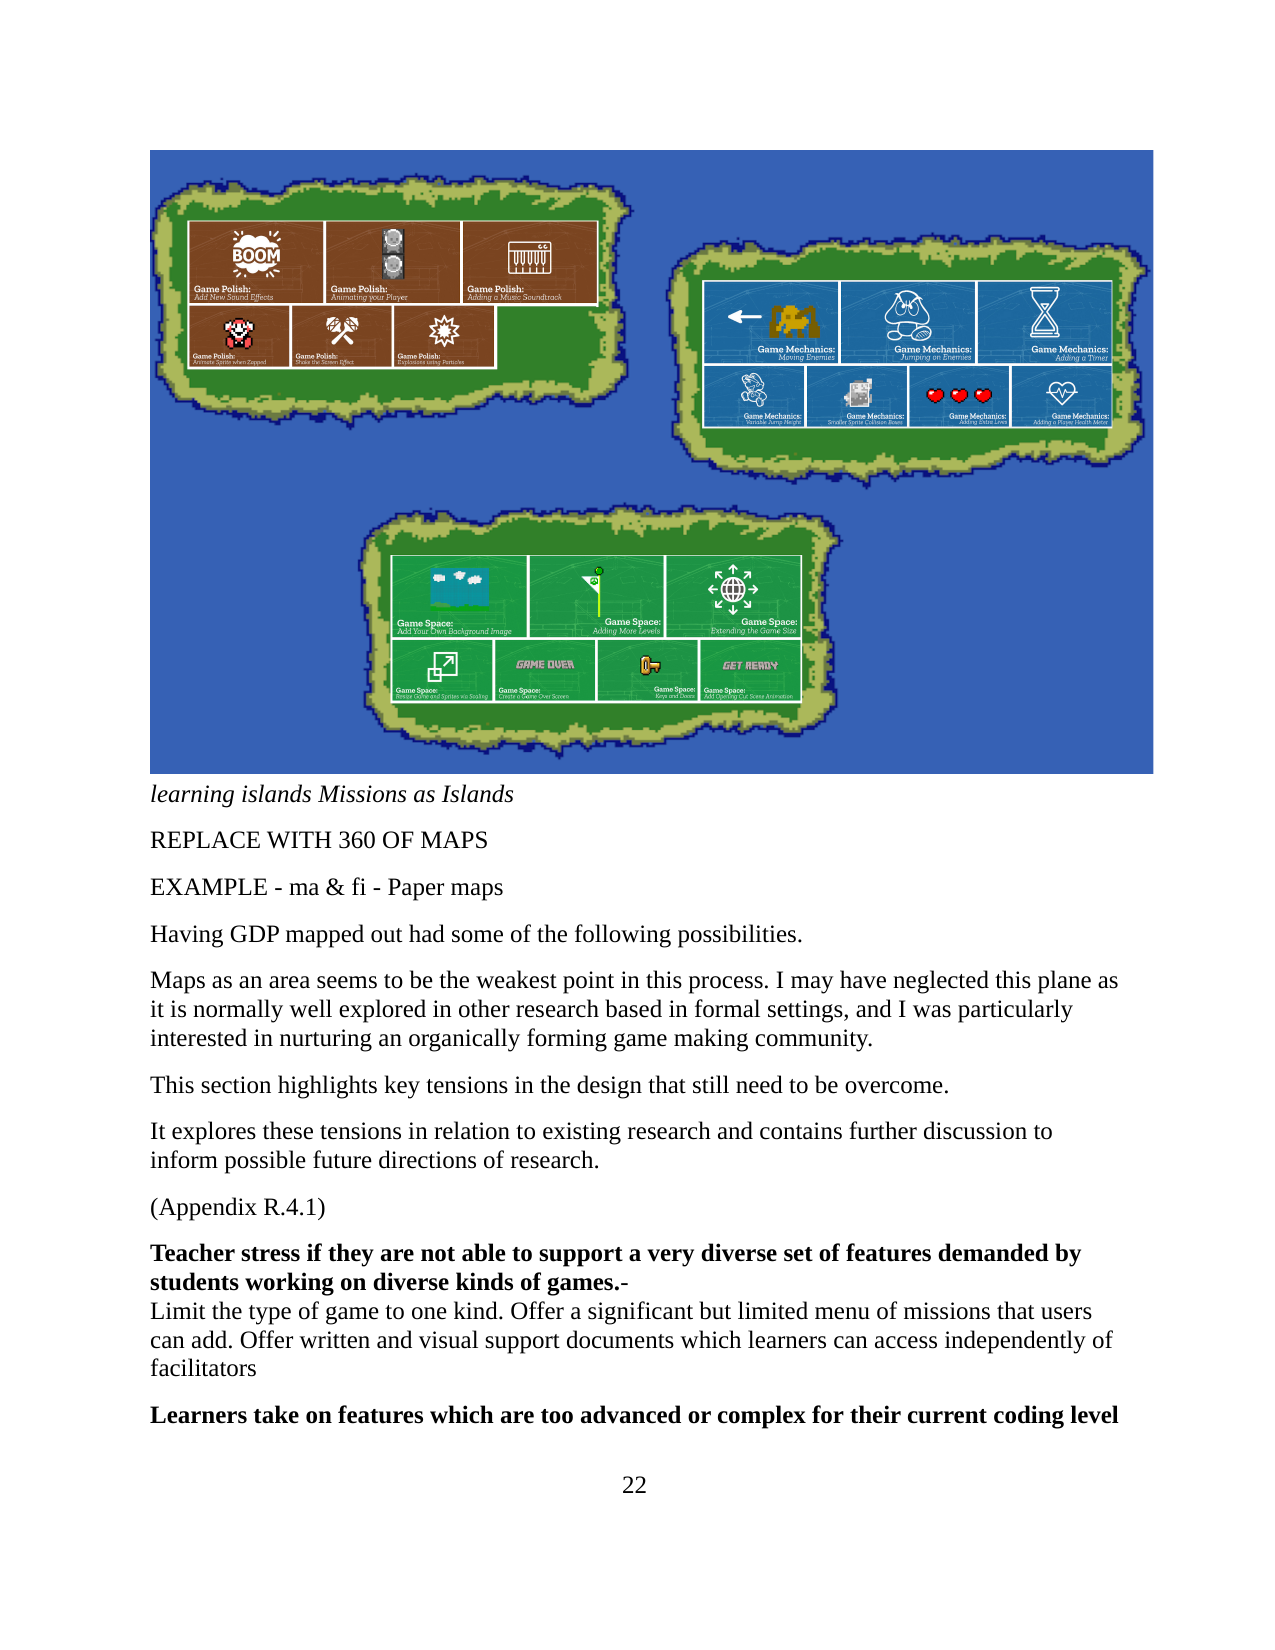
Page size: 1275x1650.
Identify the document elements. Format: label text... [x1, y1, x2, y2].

text REPLACE WITH 360 OF MAPS [150, 826, 1125, 854]
text Having GDP mapped out had some of the following possibilities. [150, 919, 1125, 948]
text learning islands Missions as Islands [150, 774, 1125, 808]
text Teacher stress if they are not able to support a very diverse set of features demanded by students working on diverse kinds of games.- Limit the type of game to one kind. Offer a significant but limited menu of missions that users can add. Offer written and visual support documents which learners can access independently of facilitators [150, 1238, 1125, 1382]
text EXAMPLE - ma & fi - Paper maps [150, 872, 1125, 901]
text It explores these tensions in relation to existing research and contains further discussion to inform possible future directions of research. [150, 1116, 1125, 1174]
text Learners take on features which are too advanced or complex for their current coding level [150, 1400, 1125, 1429]
text This section highlights key tensions in the design that still need to be overcome. [150, 1070, 1125, 1098]
text Maps as an area seems to be the weakest point in this process. I may have neglected this plane as it is normally well explored in other research based in formal settings, and I was particularly interested in nurturing an organically forming game making community. [150, 966, 1125, 1052]
text (Appendix R.4.1) [150, 1192, 1125, 1221]
picture [150, 150, 1154, 774]
